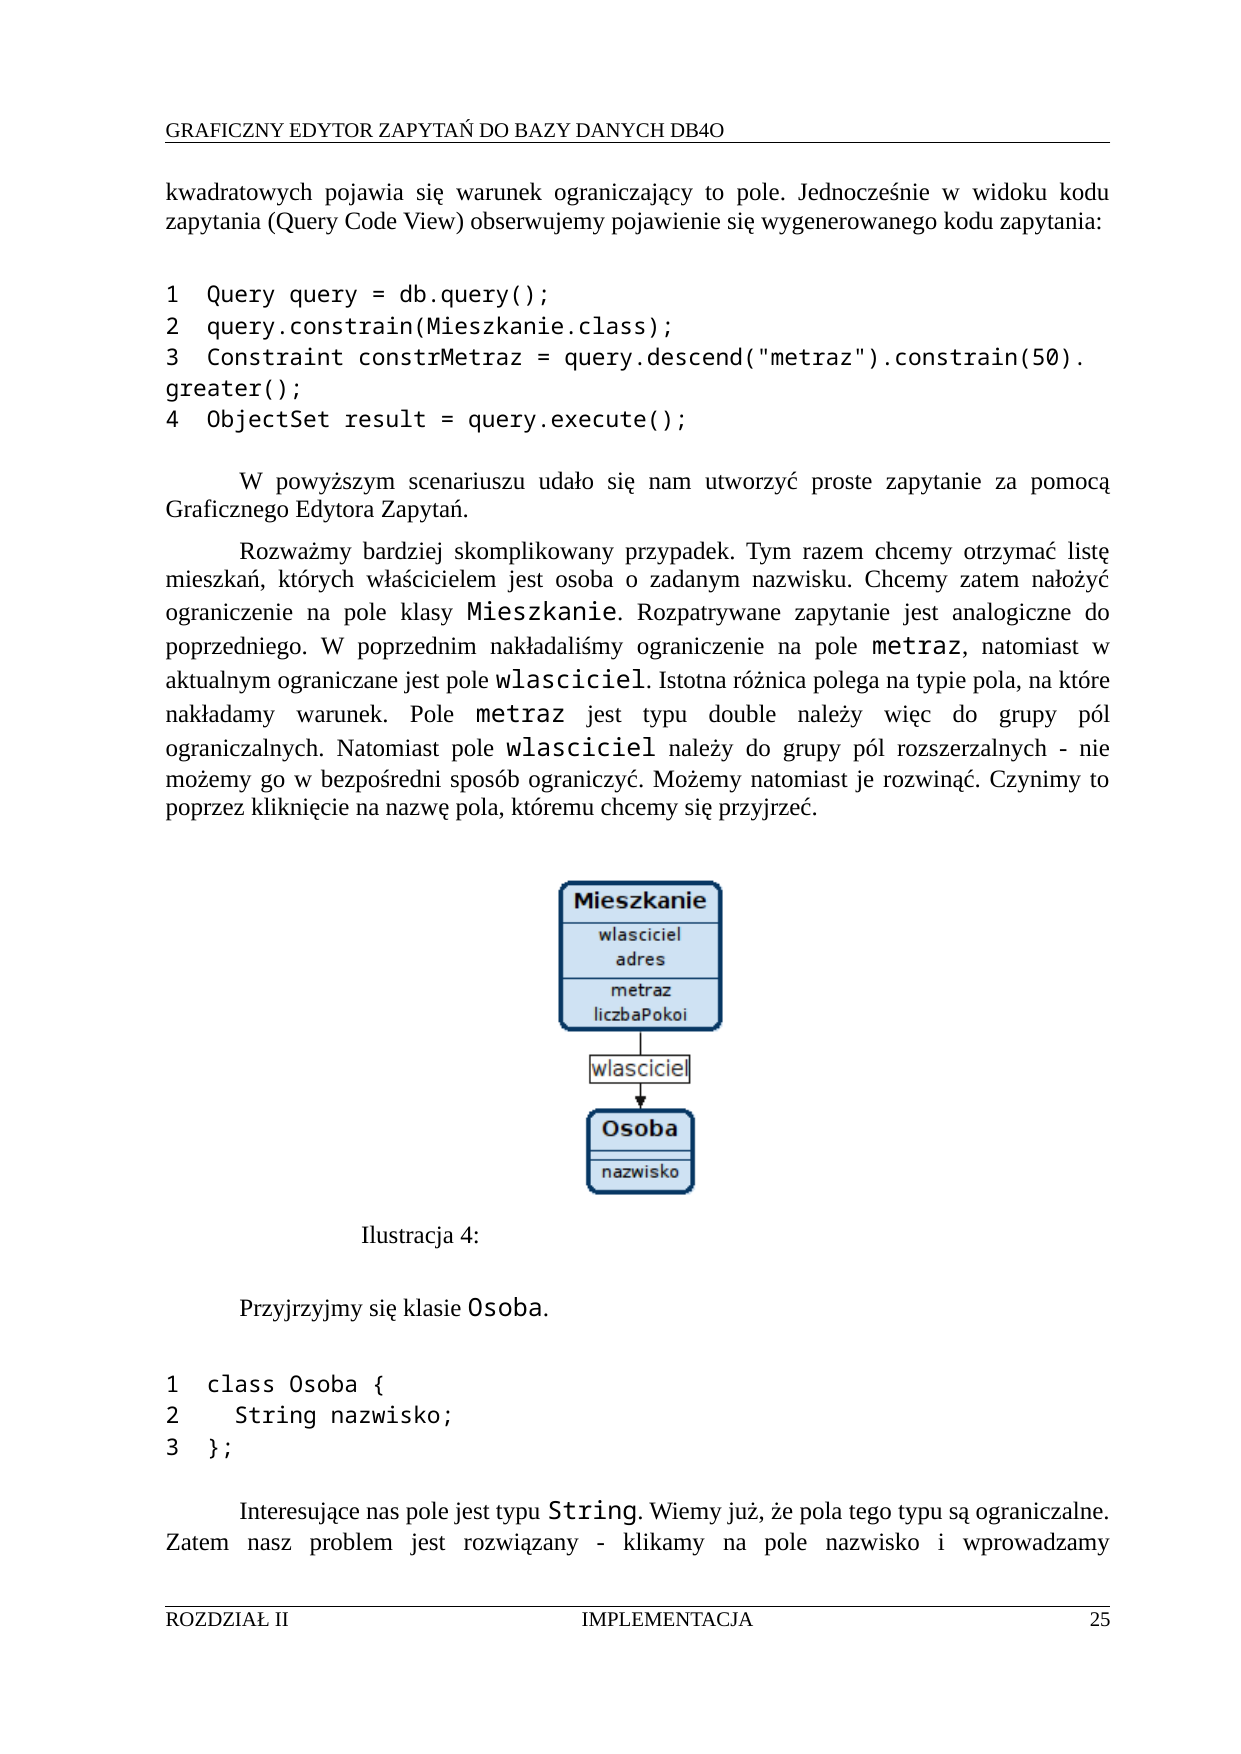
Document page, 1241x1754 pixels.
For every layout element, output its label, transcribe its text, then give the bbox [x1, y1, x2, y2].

text 2 String nazwisko; [165, 1399, 1110, 1430]
text W powyższym scenariuszu udało się nam utworzyć proste zapytanie za pomocą Graficznego Edytora Zapytań. [165, 466, 1110, 523]
text Interesujące nas pole jest typu String. Wiemy już, że pola tego typu są ograniczalne. Zatem nasz problem jest rozwiązany - klikamy na pole nazwisko i wprowadzamy [165, 1493, 1110, 1556]
text 2 query.constrain(Mieszkanie.class); [165, 309, 1110, 341]
picture [361, 865, 915, 1221]
text 3 }; [165, 1430, 1110, 1462]
text Ilustracja 4: [361, 1221, 915, 1249]
text Rozważmy bardziej skomplikowany przypadek. Tym razem chcemy otrzymać listę mieszkań, których właścicielem jest osoba o zadanym nazwisku. Chcemy zatem nałożyć ograniczenie na pole klasy Mieszkanie. Rozpatrywane zapytanie jest analogiczne do poprzedniego. W poprzednim nakładaliśmy ograniczenie na pole metraz, natomiast w aktualnym ograniczane jest pole wlasciciel. Istotna różnica polega na typie pola, na które nakładamy warunek. Pole metraz jest typu double należy więc do grupy pól ograniczalnych. Natomiast pole wlasciciel należy do grupy pól rozszerzalnych - nie możemy go w bezpośredni sposób ograniczyć. Możemy natomiast je rozwinąć. Czynimy to poprzez kliknięcie na nazwę pola, któremu chcemy się przyjrzeć. [165, 536, 1110, 821]
text 4 ObjectSet result = query.execute(); [165, 403, 1110, 434]
text 3 Constraint constrMetraz = query.descend("metraz").constrain(50). greater(); [165, 341, 1110, 403]
text kwadratowych pojawia się warunek ograniczający to pole. Jednocześnie w widoku kodu zapytania (Query Code View) obserwujemy pojawienie się wygenerowanego kodu zapytania: [165, 177, 1110, 234]
text 1 Query query = db.query(); [165, 278, 1110, 309]
text 1 class Osoba { [165, 1368, 1110, 1399]
text Przyjrzyjmy się klasie Osoba. [165, 1290, 1110, 1324]
